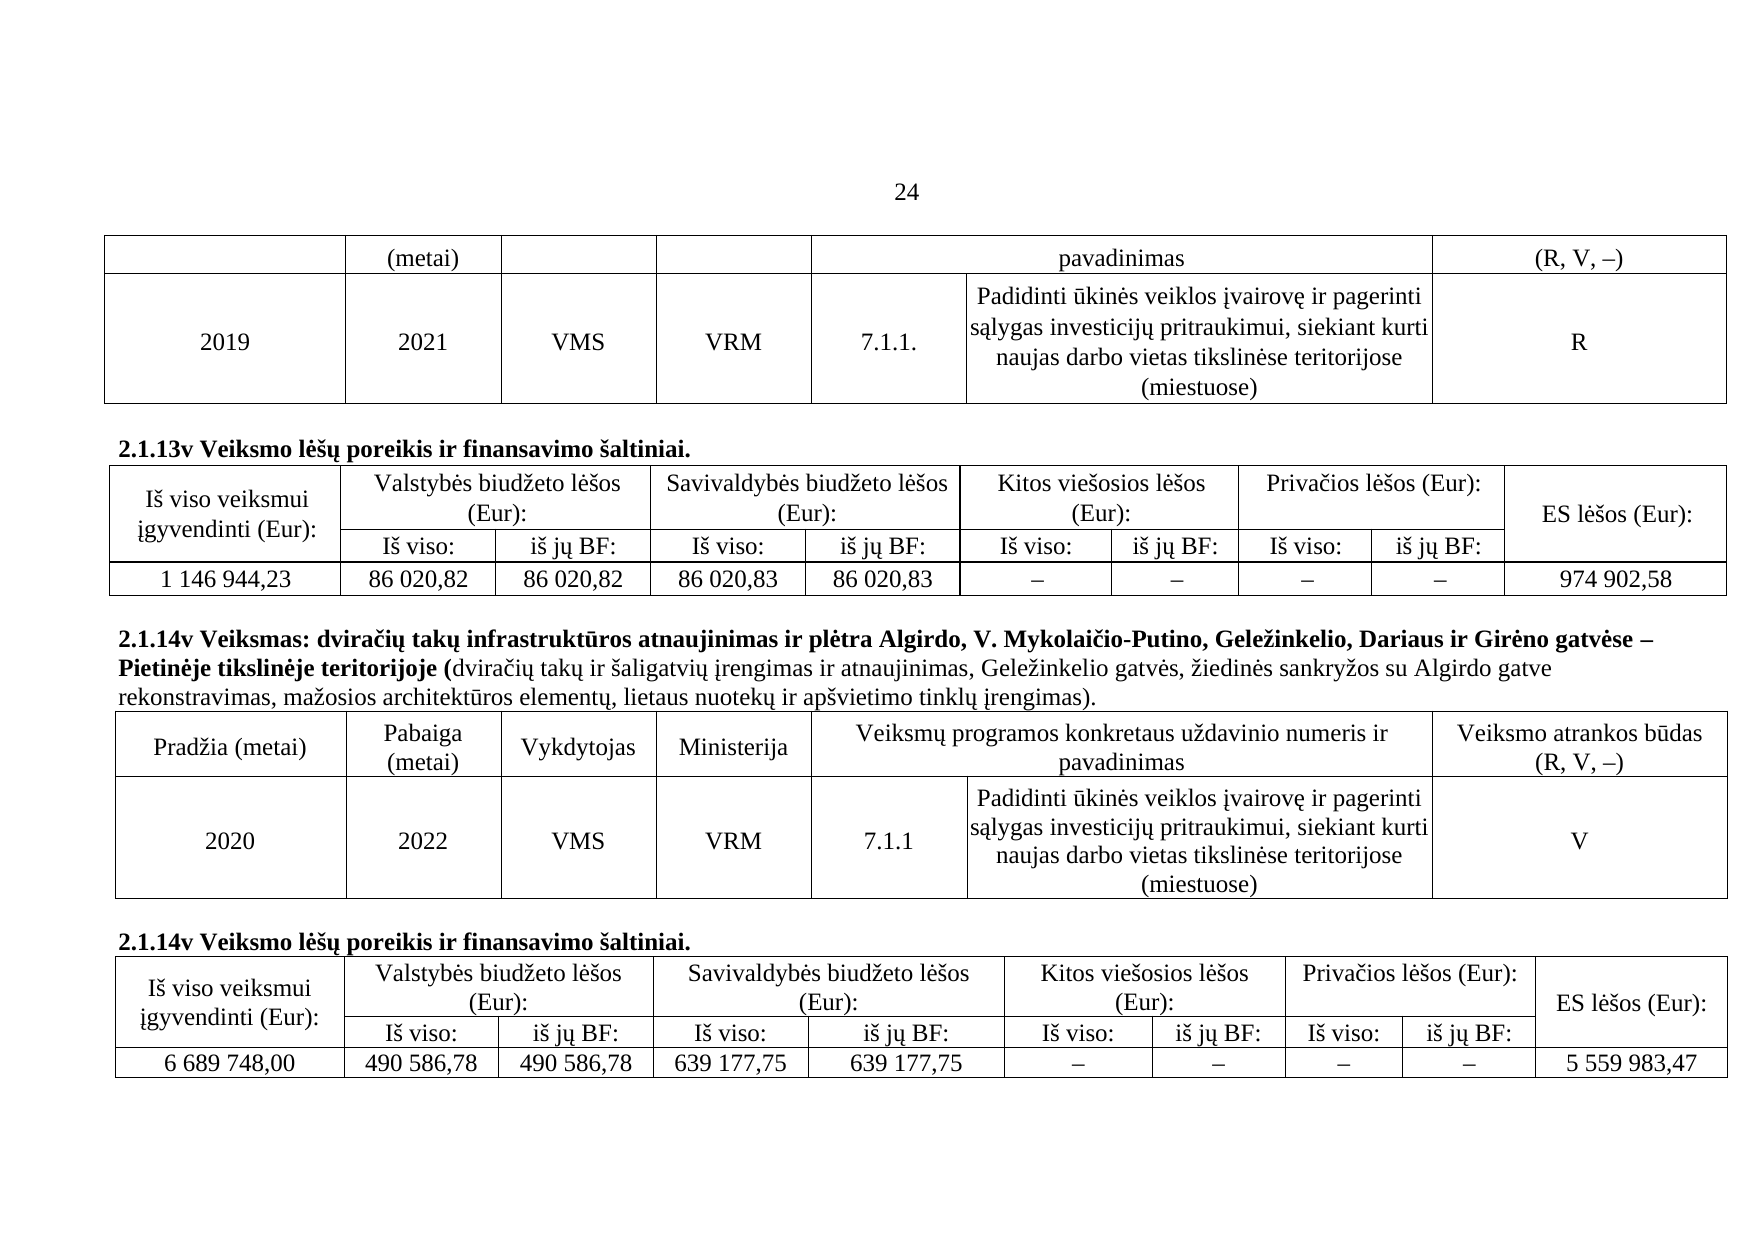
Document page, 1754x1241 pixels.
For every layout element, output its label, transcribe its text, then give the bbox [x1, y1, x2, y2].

table_cell iš jų BF: [1153, 1017, 1285, 1046]
table_cell VMS [502, 274, 656, 403]
table_cell Iš viso: [1005, 1017, 1152, 1046]
table_cell – [1005, 1048, 1152, 1077]
table_cell 974 902,58 [1505, 563, 1726, 594]
table_header Iš viso veiksmui įgyvendinti (Eur): [110, 466, 340, 561]
table_header Veiksmų programos konkretaus uždavinio numeris ir pavadinimas [812, 712, 1432, 776]
table_cell 86 020,83 [806, 563, 959, 594]
table_cell Iš viso: [654, 1017, 808, 1046]
table_header Savivaldybės biudžeto lėšos (Eur): [654, 957, 1004, 1016]
table_cell 490 586,78 [499, 1048, 653, 1077]
table_cell 7.1.1 [812, 777, 967, 898]
table_cell iš jų BF: [1372, 530, 1504, 561]
table_cell 639 177,75 [654, 1048, 808, 1077]
table_cell – [1372, 563, 1504, 594]
table_header Kitos viešosios lėšos (Eur): [961, 466, 1238, 528]
table_cell 2021 [346, 274, 501, 403]
table_cell Iš viso: [961, 530, 1111, 561]
table_header ES lėšos (Eur): [1536, 957, 1727, 1046]
table_header Kitos viešosios lėšos (Eur): [1005, 957, 1285, 1016]
table_cell iš jų BF: [499, 1017, 653, 1046]
table_cell VRM [657, 274, 811, 403]
table_header [105, 236, 345, 273]
table_cell iš jų BF: [806, 530, 959, 561]
table_cell Padidinti ūkinės veiklos įvairovę ir pagerinti sąlygas investicijų pritraukimui, siekiant kurti naujas darbo vietas tikslinėse teritorijose (miestuose) [968, 777, 1432, 898]
table_header Iš viso veiksmui įgyvendinti (Eur): [116, 957, 344, 1046]
table_cell 2020 [116, 777, 346, 898]
table_header Pabaiga (metai) [347, 712, 501, 776]
table_cell – [1153, 1048, 1285, 1077]
table_header pavadinimas [812, 236, 1432, 273]
table_cell Iš viso: [341, 530, 495, 561]
table_header Vykdytojas [502, 712, 656, 776]
table_cell 86 020,82 [496, 563, 650, 594]
text 2.1.14v Veiksmas: dviračių takų infrastruktūros atnaujinimas ir plėtra Algirdo, V. Mykolaičio-Putino, Geležinkelio, Dariaus ir Girėno gatvėse – Pietinėje tikslinėje teritorijoje (dviračių takų ir šaligatvių įrengimas ir atnaujinimas, Geležinkelio gatvės, žiedinės sankryžos su Algirdo gatve rekonstravimas, mažosios architektūros elementų, lietaus nuotekų ir apšvietimo tinklų įrengimas). [118, 624, 1695, 711]
table_cell 1 146 944,23 [110, 563, 340, 594]
table_cell Iš viso: [1239, 530, 1371, 561]
table_cell – [1286, 1048, 1402, 1077]
table_header (metai) [346, 236, 501, 273]
table_cell Iš viso: [651, 530, 805, 561]
table_cell – [1112, 563, 1238, 594]
table_header Privačios lėšos (Eur): [1286, 957, 1535, 1016]
table_header Savivaldybės biudžeto lėšos (Eur): [651, 466, 959, 528]
table_cell Iš viso: [345, 1017, 498, 1046]
table_header [657, 236, 811, 273]
table_cell VRM [657, 777, 811, 898]
table_header Valstybės biudžeto lėšos (Eur): [345, 957, 653, 1016]
table_cell iš jų BF: [1112, 530, 1238, 561]
table_header Privačios lėšos (Eur): [1239, 466, 1504, 528]
table_cell iš jų BF: [809, 1017, 1004, 1046]
table_header [502, 236, 656, 273]
table_cell – [1403, 1048, 1535, 1077]
table_header Veiksmo atrankos būdas (R, V, –) [1433, 712, 1727, 776]
table_cell V [1433, 777, 1727, 898]
text 2.1.14v Veiksmo lėšų poreikis ir finansavimo šaltiniai. [118, 927, 1695, 956]
table_header Pradžia (metai) [116, 712, 346, 776]
table_cell 6 689 748,00 [116, 1048, 344, 1077]
table_cell – [1239, 563, 1371, 594]
table_cell 86 020,83 [651, 563, 805, 594]
text 2.1.13v Veiksmo lėšų poreikis ir finansavimo šaltiniai. [118, 434, 1695, 463]
table_header ES lėšos (Eur): [1505, 466, 1726, 561]
table_cell 2019 [105, 274, 345, 403]
table_cell Padidinti ūkinės veiklos įvairovę ir pagerinti sąlygas investicijų pritraukimui, siekiant kurti naujas darbo vietas tikslinėse teritorijose (miestuose) [967, 274, 1432, 403]
table_cell iš jų BF: [496, 530, 650, 561]
table_cell 86 020,82 [341, 563, 495, 594]
table_cell – [961, 563, 1111, 594]
table_cell 5 559 983,47 [1536, 1048, 1727, 1077]
table_cell 490 586,78 [345, 1048, 498, 1077]
table_header Valstybės biudžeto lėšos (Eur): [341, 466, 650, 528]
table_cell VMS [502, 777, 656, 898]
table_cell 639 177,75 [809, 1048, 1004, 1077]
table_cell R [1433, 274, 1726, 403]
table_cell iš jų BF: [1403, 1017, 1535, 1046]
table_cell 2022 [347, 777, 501, 898]
table_cell 7.1.1. [812, 274, 966, 403]
table_cell Iš viso: [1286, 1017, 1402, 1046]
table_header Ministerija [657, 712, 811, 776]
table_header (R, V, –) [1433, 236, 1726, 273]
